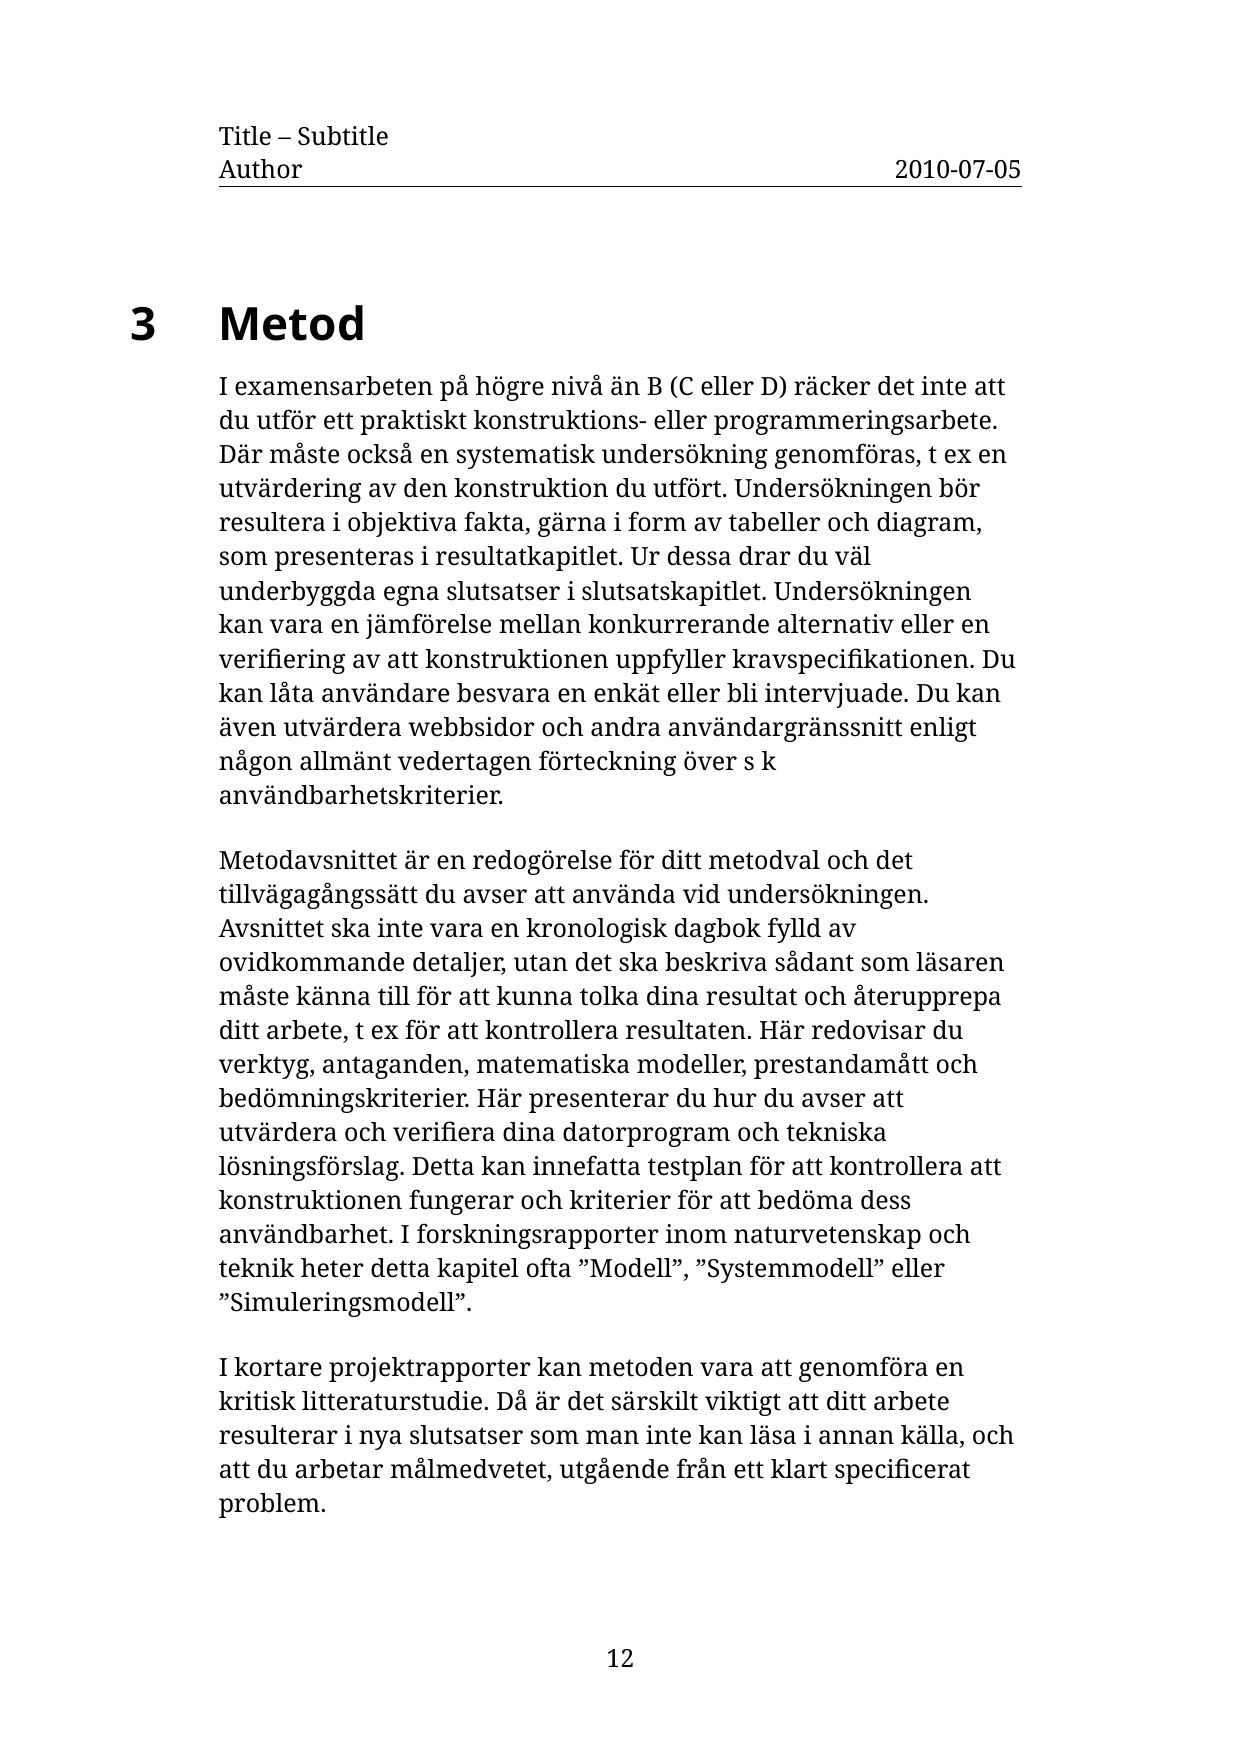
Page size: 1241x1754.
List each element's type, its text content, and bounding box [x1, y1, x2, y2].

text I kortare projektrapporter kan metoden vara att genomföra en kritisk litteraturstudie. Då är det särskilt viktigt att ditt arbete resulterar i nya slutsatser som man inte kan läsa i annan källa, och att du arbetar målmedvetet, utgående från ett klart specificerat problem. [218, 1350, 1022, 1520]
subtitle Metod [130, 291, 1022, 353]
text I examensarbeten på högre nivå än B (C eller D) räcker det inte att du utför ett praktiskt konstruktions- eller programmeringsarbete. Där måste också en systematisk undersökning genomföras, t ex en utvärdering av den konstruktion du utfört. Undersökningen bör resultera i objektiva fakta, gärna i form av tabeller och diagram, som presenteras i resultatkapitlet. Ur dessa drar du väl underbyggda egna slutsatser i slutsatskapitlet. Undersökningen kan vara en jämförelse mellan konkurrerande alternativ eller en verifiering av att konstruktionen uppfyller kravspecifikationen. Du kan låta användare besvara en enkät eller bli intervjuade. Du kan även utvärdera webbsidor och andra användargränssnitt enligt någon allmänt vedertagen förteckning över s k användbarhetskriterier. [218, 369, 1022, 812]
text Metodavsnittet är en redogörelse för ditt metodval och det tillvägagångssätt du avser att använda vid undersökningen. Avsnittet ska inte vara en kronologisk dagbok fylld av ovidkommande detaljer, utan det ska beskriva sådant som läsaren måste känna till för att kunna tolka dina resultat och återupprepa ditt arbete, t ex för att kontrollera resultaten. Här redovisar du verktyg, antaganden, matematiska modeller, prestandamått och bedömningskriterier. Här presenterar du hur du avser att utvärdera och verifiera dina datorprogram och tekniska lösningsförslag. Detta kan innefatta testplan för att kontrollera att konstruktionen fungerar och kriterier för att bedöma dess användbarhet. I forskningsrapporter inom naturvetenskap och teknik heter detta kapitel ofta ”Modell”, ”Systemmodell” eller ”Simuleringsmodell”. [218, 842, 1022, 1319]
